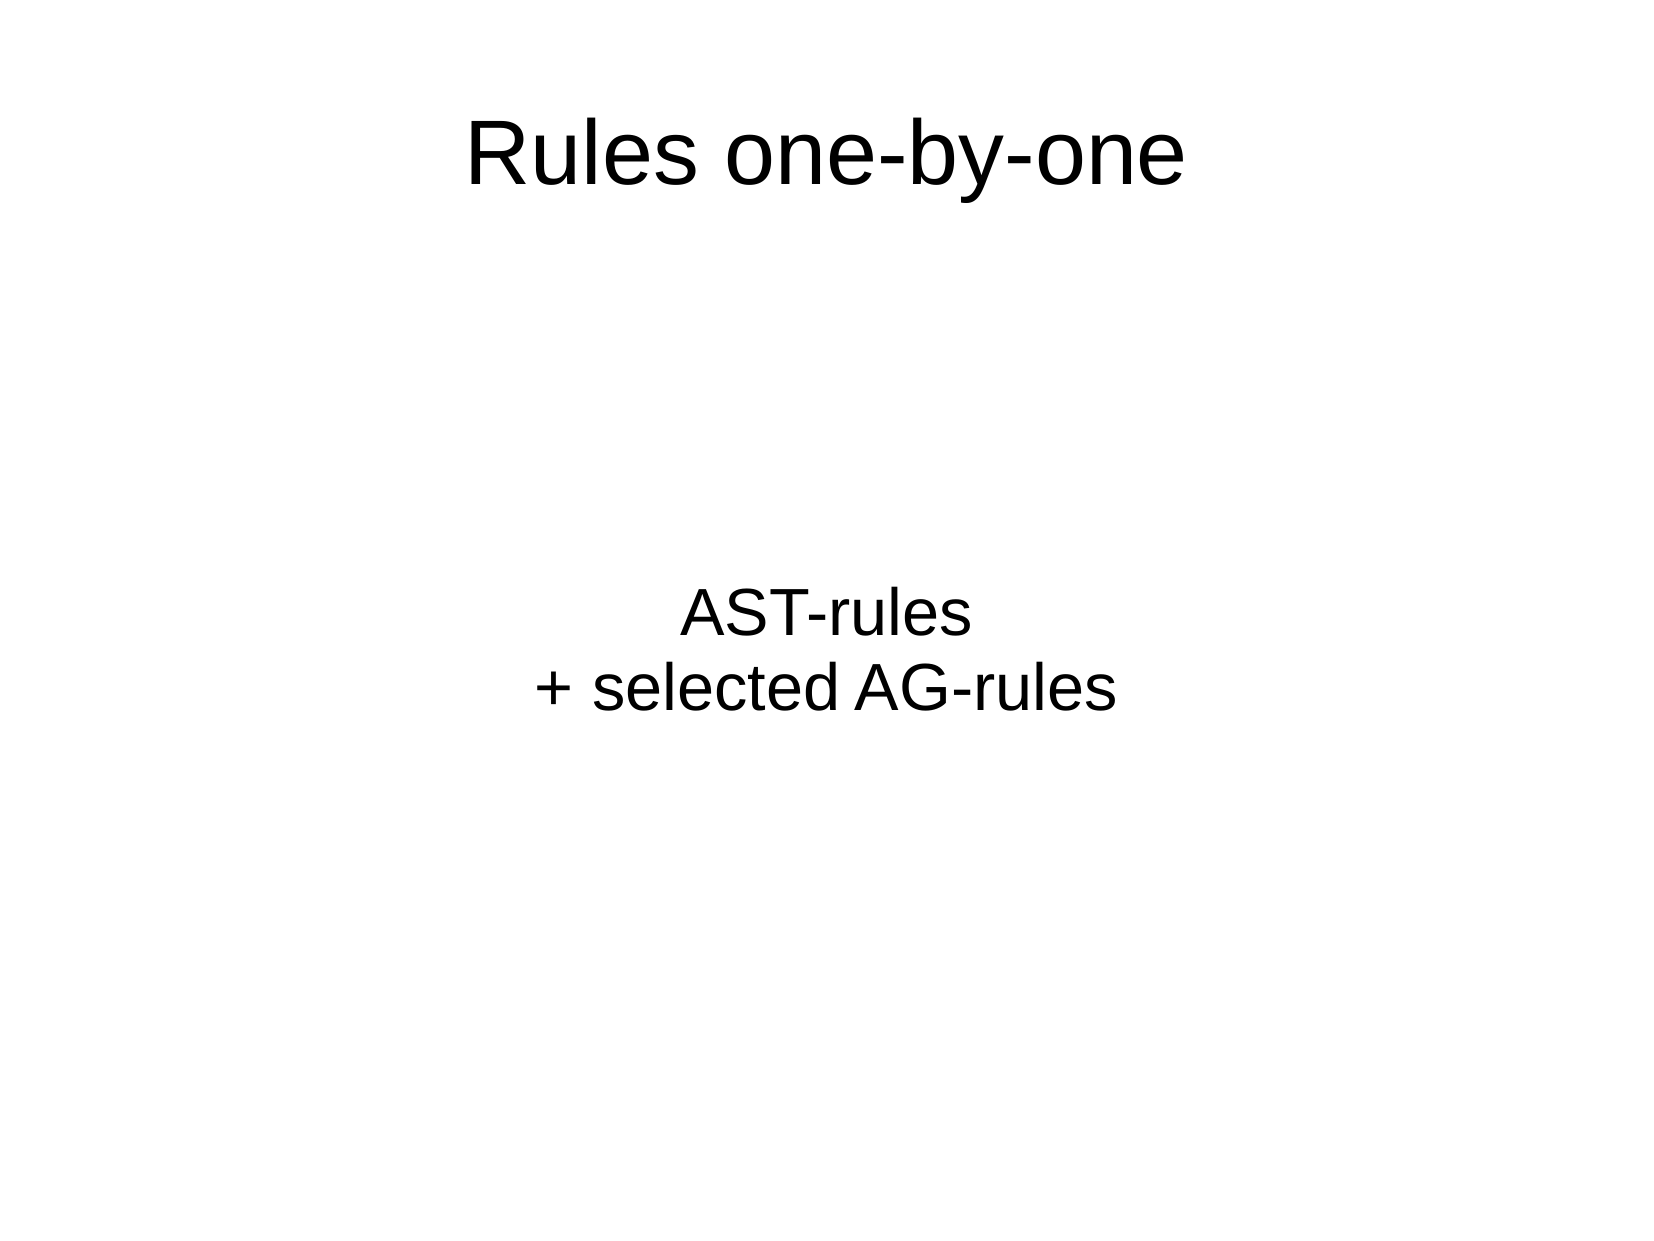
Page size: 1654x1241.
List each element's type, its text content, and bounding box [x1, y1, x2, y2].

title Rules one-by-one [82, 49, 1571, 257]
subtitle AST-rules + selected AG-rules [82, 290, 1571, 1010]
